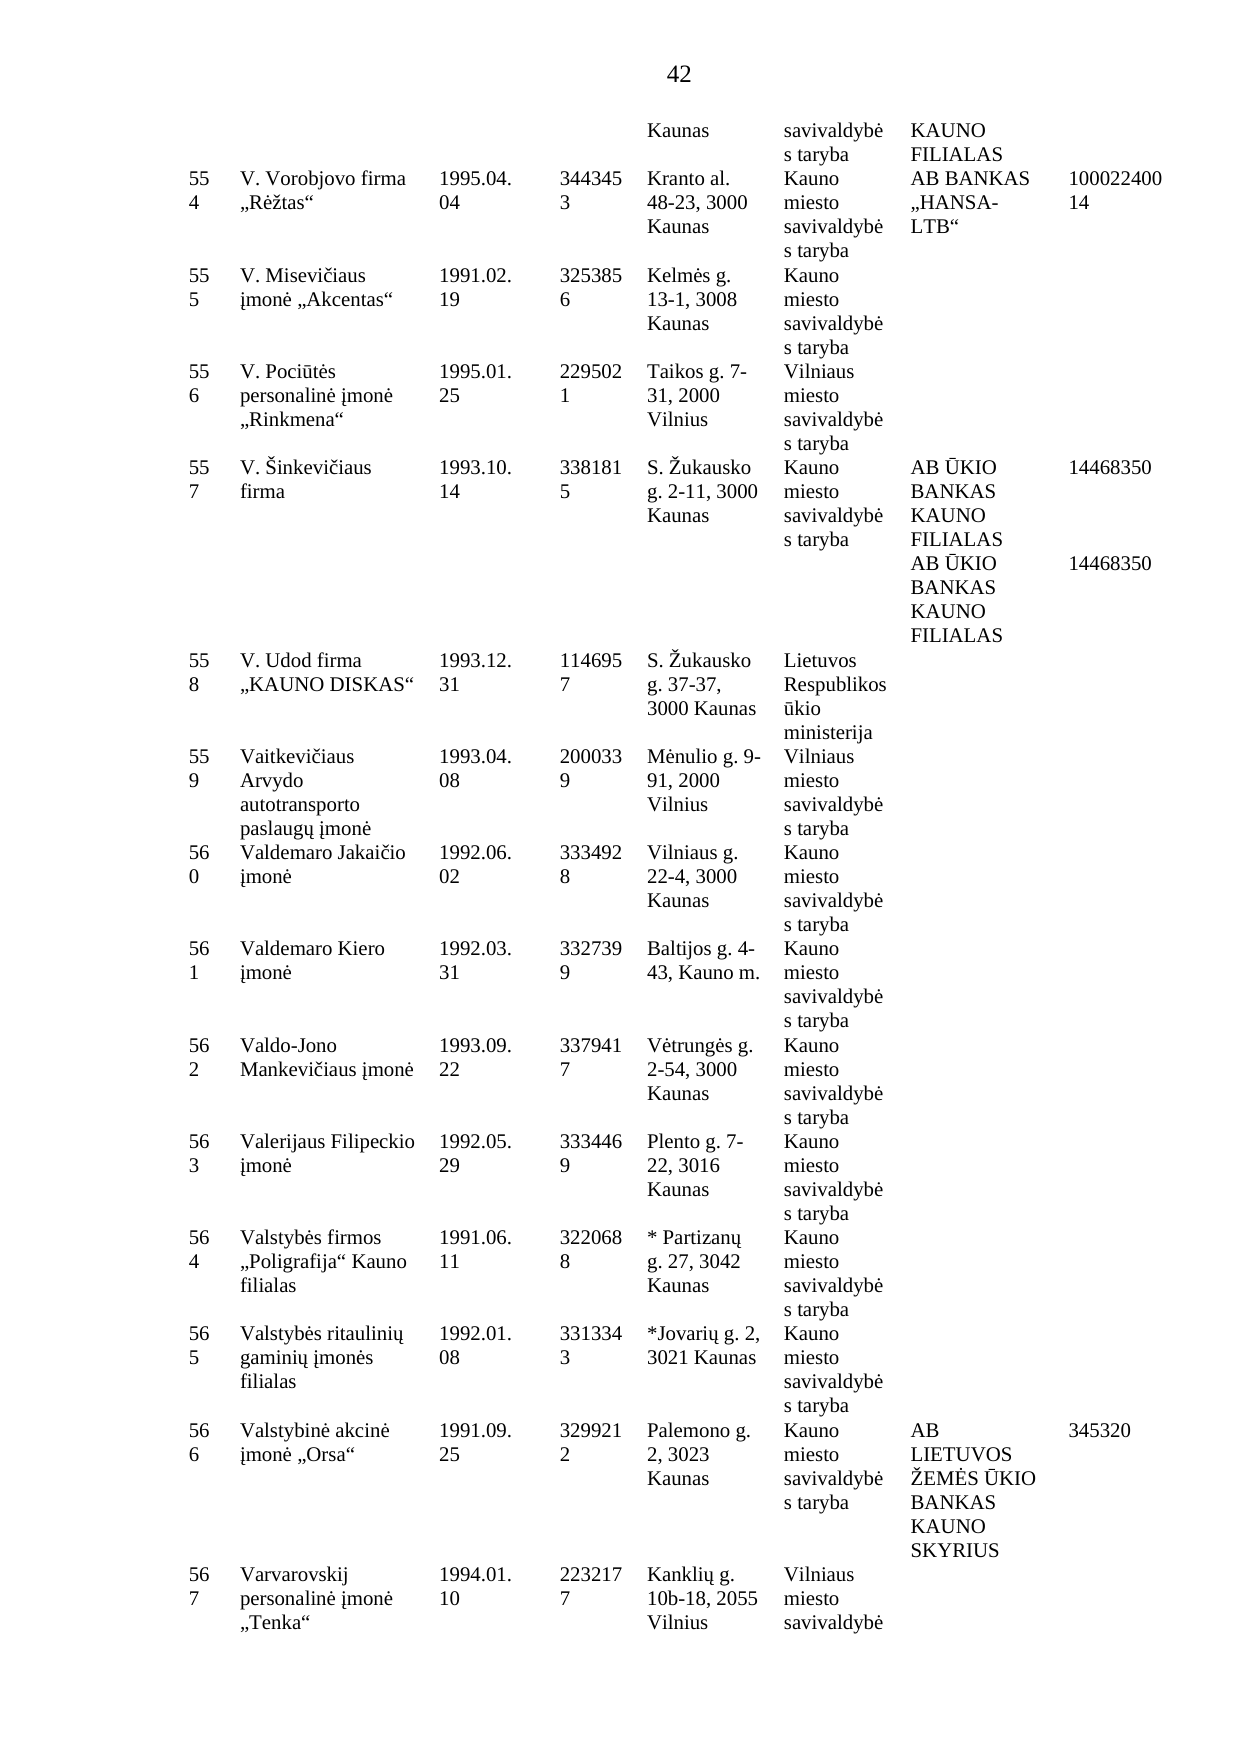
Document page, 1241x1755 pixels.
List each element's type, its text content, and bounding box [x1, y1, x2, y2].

table_cell 1994.01. 10 [428, 1562, 548, 1634]
table_cell 1993.12. 31 [428, 648, 548, 744]
table_cell 2295021 [548, 359, 636, 455]
table_cell 1993.10. 14 [428, 455, 548, 551]
table_cell Kauno miesto savivaldybės taryba [773, 936, 899, 1032]
table_cell 566 [177, 1418, 228, 1562]
table_cell Baltijos g. 4-43, Kauno m. [636, 936, 772, 1032]
table_cell Kauno miesto savivaldybės taryba [773, 1321, 899, 1417]
table_cell Kauno miesto savivaldybės taryba [773, 1225, 899, 1321]
table_cell 1995.01. 25 [428, 359, 548, 455]
table_cell 1992.03. 31 [428, 936, 548, 1032]
table_cell 345320 [1057, 1418, 1181, 1562]
table_cell [548, 551, 636, 647]
table_cell 1992.01. 08 [428, 1321, 548, 1417]
table_cell 3299212 [548, 1418, 636, 1562]
table_cell S. Žukausko g. 2-11, 3000 Kaunas [636, 455, 772, 551]
table_cell 1991.06. 11 [428, 1225, 548, 1321]
table_cell [548, 118, 636, 166]
table_cell [636, 551, 772, 647]
table_cell [229, 551, 428, 647]
table_cell 1993.09. 22 [428, 1033, 548, 1129]
table_cell 1995.04. 04 [428, 166, 548, 262]
table_cell V. Šinkevičiaus firma [229, 455, 428, 551]
table_cell 14468350 [1057, 455, 1181, 551]
table_cell 564 [177, 1225, 228, 1321]
table_cell Taikos g. 7-31, 2000 Vilnius [636, 359, 772, 455]
table_cell Lietuvos Respublikos ūkio ministerija [773, 648, 899, 744]
table_cell AB BANKAS „HANSA-LTB“ [899, 166, 1057, 262]
table_cell [773, 551, 899, 647]
table_cell [899, 1033, 1057, 1129]
table_cell 2000339 [548, 744, 636, 840]
table_cell KAUNO FILIALAS [899, 118, 1057, 166]
table_cell 567 [177, 1562, 228, 1634]
table_cell 3253856 [548, 263, 636, 359]
table_cell 563 [177, 1129, 228, 1225]
table_cell [1057, 744, 1181, 840]
table_cell [1057, 263, 1181, 359]
table_cell [1057, 1562, 1181, 1634]
table_cell Kelmės g. 13-1, 3008 Kaunas [636, 263, 772, 359]
table_cell Kauno miesto savivaldybės taryba [773, 455, 899, 551]
table_cell Vėtrungės g. 2-54, 3000 Kaunas [636, 1033, 772, 1129]
table_cell Valstybės firmos „Poligrafija“ Kauno filialas [229, 1225, 428, 1321]
table_cell 554 [177, 166, 228, 262]
table_cell Valstybinė akcinė įmonė „Orsa“ [229, 1418, 428, 1562]
table_cell 3327399 [548, 936, 636, 1032]
table_cell [899, 1562, 1057, 1634]
table_cell AB ŪKIO BANKAS KAUNO FILIALAS [899, 551, 1057, 647]
table_cell [899, 1321, 1057, 1417]
table_cell [1057, 936, 1181, 1032]
table_cell Valdemaro Jakaičio įmonė [229, 840, 428, 936]
table_cell Kauno miesto savivaldybės taryba [773, 1033, 899, 1129]
table_cell [899, 648, 1057, 744]
table_cell [229, 118, 428, 166]
table_cell [1057, 359, 1181, 455]
table_cell 3443453 [548, 166, 636, 262]
table_cell 3379417 [548, 1033, 636, 1129]
table_cell [177, 118, 228, 166]
table_cell 1993.04. 08 [428, 744, 548, 840]
table_cell [1057, 1033, 1181, 1129]
table_cell 1991.09. 25 [428, 1418, 548, 1562]
table_cell 3220688 [548, 1225, 636, 1321]
table_cell V. Misevičiaus įmonė „Akcentas“ [229, 263, 428, 359]
table_cell Kanklių g. 10b-18, 2055 Vilnius [636, 1562, 772, 1634]
table_cell Palemono g. 2, 3023 Kaunas [636, 1418, 772, 1562]
table_cell 1992.05. 29 [428, 1129, 548, 1225]
table_cell [428, 118, 548, 166]
table_cell savivaldybės taryba [773, 118, 899, 166]
table_cell Valdo-Jono Mankevičiaus įmonė [229, 1033, 428, 1129]
table_cell 1146957 [548, 648, 636, 744]
table_cell [899, 936, 1057, 1032]
table_cell 2232177 [548, 1562, 636, 1634]
table_cell 565 [177, 1321, 228, 1417]
table_cell [899, 840, 1057, 936]
table_cell [428, 551, 548, 647]
table_cell Kauno miesto savivaldybės taryba [773, 840, 899, 936]
table_cell Valstybės ritaulinių gaminių įmonės filialas [229, 1321, 428, 1417]
table_cell * Partizanų g. 27, 3042 Kaunas [636, 1225, 772, 1321]
table_cell Vilniaus miesto savivaldybės taryba [773, 744, 899, 840]
table_cell Varvarovskij personalinė įmonė „Tenka“ [229, 1562, 428, 1634]
table_cell 558 [177, 648, 228, 744]
table_cell 3334469 [548, 1129, 636, 1225]
table_cell Mėnulio g. 9-91, 2000 Vilnius [636, 744, 772, 840]
table_cell *Jovarių g. 2, 3021 Kaunas [636, 1321, 772, 1417]
table_cell 557 [177, 455, 228, 551]
table_cell [1057, 840, 1181, 936]
table_cell Valdemaro Kiero įmonė [229, 936, 428, 1032]
table_cell [899, 1225, 1057, 1321]
table_cell Kaunas [636, 118, 772, 166]
table_cell Kauno miesto savivaldybės taryba [773, 1418, 899, 1562]
table_cell Kauno miesto savivaldybės taryba [773, 263, 899, 359]
table_cell 562 [177, 1033, 228, 1129]
table_cell V. Udod firma „KAUNO DISKAS“ [229, 648, 428, 744]
table_cell 14468350 [1057, 551, 1181, 647]
table_cell [1057, 118, 1181, 166]
table_cell Kranto al. 48-23, 3000 Kaunas [636, 166, 772, 262]
table_cell 556 [177, 359, 228, 455]
table_cell 1992.06. 02 [428, 840, 548, 936]
table_cell V. Vorobjovo firma „Rėžtas“ [229, 166, 428, 262]
table_cell 559 [177, 744, 228, 840]
table_cell Vilniaus g. 22-4, 3000 Kaunas [636, 840, 772, 936]
table_cell [899, 359, 1057, 455]
table_cell AB ŪKIO BANKAS KAUNO FILIALAS [899, 455, 1057, 551]
table_cell [899, 1129, 1057, 1225]
table_cell Kauno miesto savivaldybės taryba [773, 166, 899, 262]
table_cell Vilniaus miesto savivaldybė [773, 1562, 899, 1634]
table_cell [899, 744, 1057, 840]
table_cell V. Pociūtės personalinė įmonė „Rinkmena“ [229, 359, 428, 455]
table_cell [899, 263, 1057, 359]
table_cell Plento g. 7-22, 3016 Kaunas [636, 1129, 772, 1225]
table_cell S. Žukausko g. 37-37, 3000 Kaunas [636, 648, 772, 744]
table_cell Vaitkevičiaus Arvydo autotransporto paslaugų įmonė [229, 744, 428, 840]
table_cell 3313343 [548, 1321, 636, 1417]
table_cell 560 [177, 840, 228, 936]
table_cell 555 [177, 263, 228, 359]
table_cell [1057, 1321, 1181, 1417]
table_cell 10002240014 [1057, 166, 1181, 262]
table_cell Kauno miesto savivaldybės taryba [773, 1129, 899, 1225]
table_cell 3381815 [548, 455, 636, 551]
table_cell Vilniaus miesto savivaldybės taryba [773, 359, 899, 455]
table_cell AB LIETUVOS ŽEMĖS ŪKIO BANKAS KAUNO SKYRIUS [899, 1418, 1057, 1562]
table_cell 3334928 [548, 840, 636, 936]
table_cell Valerijaus Filipeckio įmonė [229, 1129, 428, 1225]
table_cell 561 [177, 936, 228, 1032]
table_cell [1057, 1129, 1181, 1225]
table_cell [1057, 648, 1181, 744]
table_cell 1991.02. 19 [428, 263, 548, 359]
table_cell [1057, 1225, 1181, 1321]
table_cell [177, 551, 228, 647]
